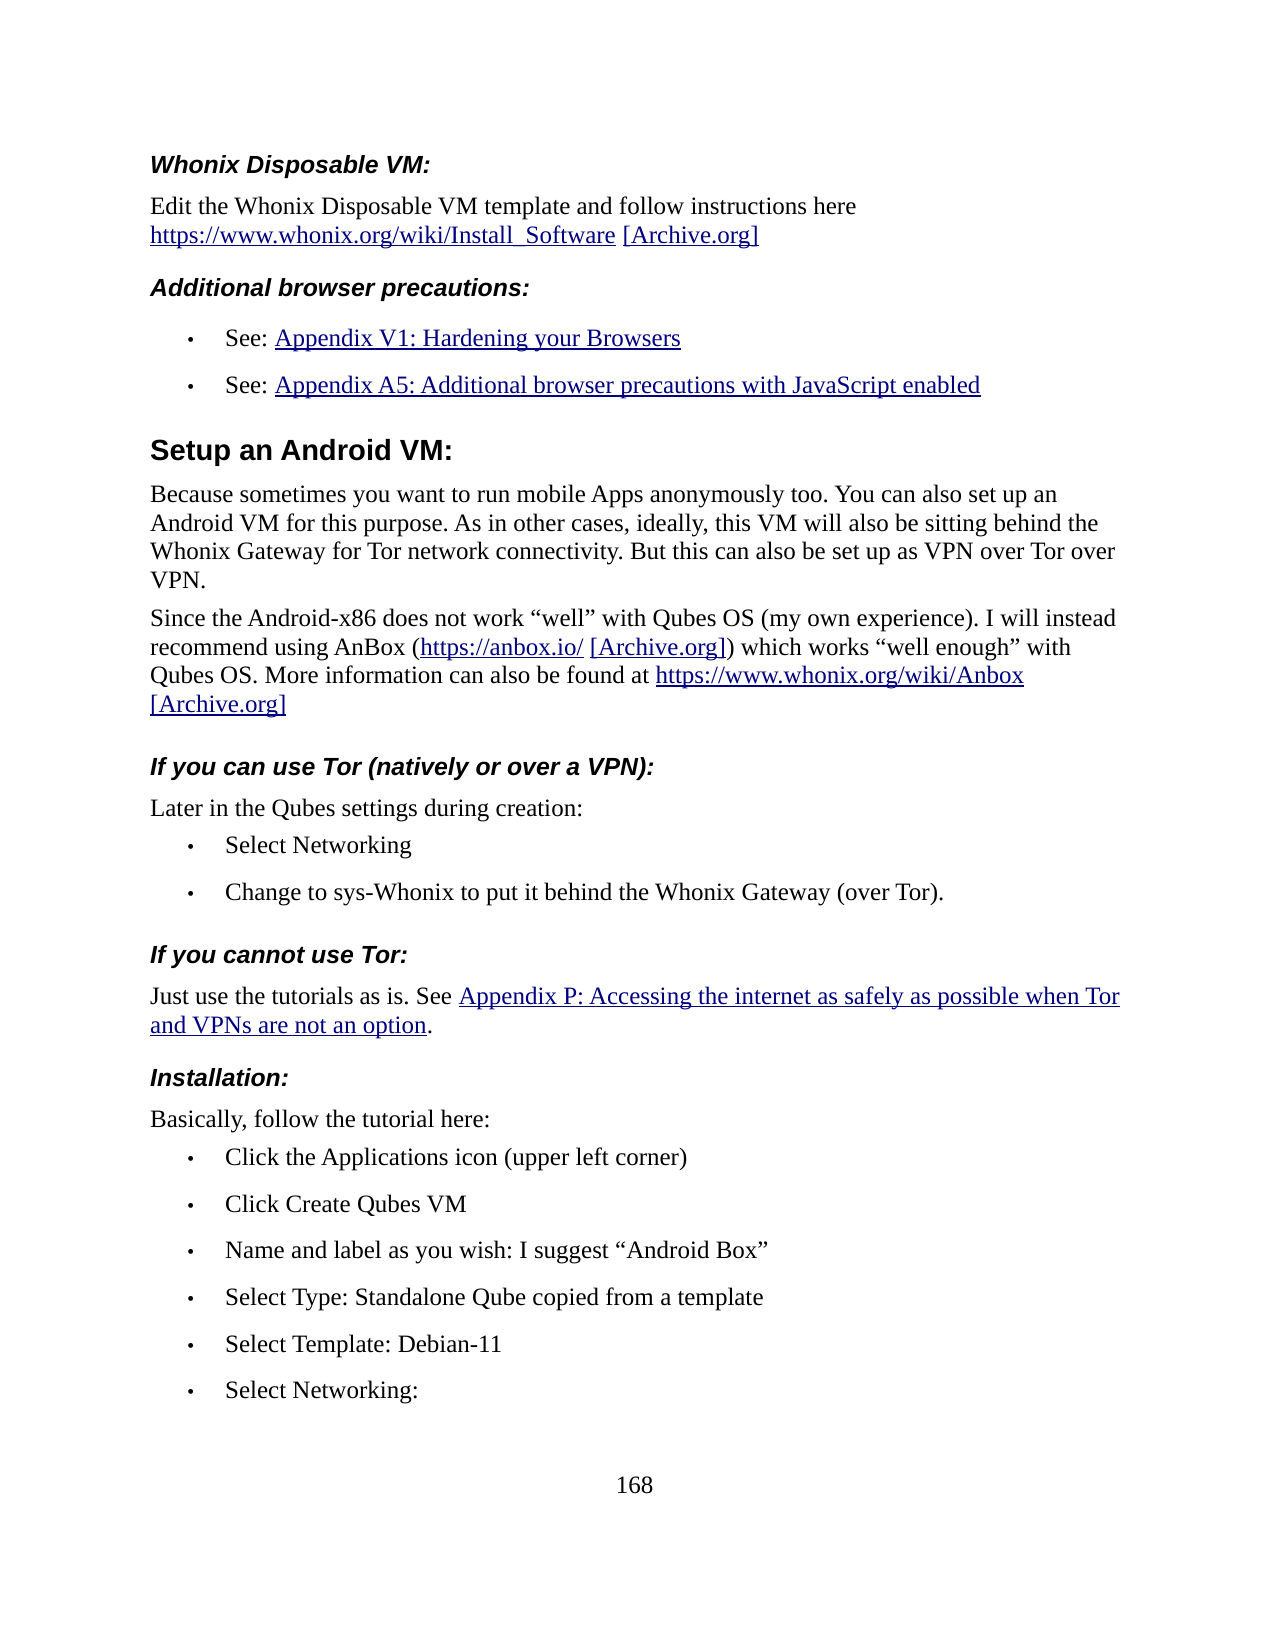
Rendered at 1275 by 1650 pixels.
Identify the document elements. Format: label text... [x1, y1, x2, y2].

list See: Appendix V1: Hardening your Browsers [187, 323, 1125, 352]
list Select Networking: [187, 1376, 1125, 1404]
list Select Template: Debian-11 [187, 1329, 1125, 1358]
list Select Networking [187, 831, 1125, 859]
list Change to sys-Whonix to put it behind the Whonix Gateway (over Tor). [187, 877, 1125, 906]
list See: Appendix A5: Additional browser precautions with JavaScript enabled [187, 370, 1125, 399]
list Click Create Qubes VM [187, 1189, 1125, 1218]
subtitle Additional browser precautions: [150, 273, 1125, 302]
text Basically, follow the tutorial here: [150, 1104, 1125, 1133]
text Because sometimes you want to run mobile Apps anonymously too. You can also set up an Android VM for this purpose. As in other cases, ideally, this VM will also be sitting behind the Whonix Gateway for Tor network connectivity. But this can also be set up as VPN over Tor over VPN. [150, 479, 1125, 594]
text Since the Android-x86 does not work “well” with Qubes OS (my own experience). I will instead recommend using AnBox (https://anbox.io/ [Archive.org]) which works “well enough” with Qubes OS. More information can also be found at https://www.whonix.org/wiki/Anbox [Archive.org] [150, 603, 1125, 718]
subtitle If you cannot use Tor: [150, 940, 1125, 968]
subtitle Setup an Android VM: [150, 433, 1125, 466]
list Name and label as you wish: I suggest “Android Box” [187, 1236, 1125, 1264]
subtitle If you can use Tor (natively or over a VPN): [150, 752, 1125, 780]
list Select Type: Standalone Qube copied from a template [187, 1282, 1125, 1311]
list Click the Applications icon (upper left corner) [187, 1142, 1125, 1171]
text Just use the tutorials as is. See Appendix P: Accessing the internet as safely as possible when Tor and VPNs are not an option. [150, 981, 1125, 1038]
text Edit the Whonix Disposable VM template and follow instructions here https://www.whonix.org/wiki/Install_Software [Archive.org] [150, 191, 1125, 248]
subtitle Whonix Disposable VM: [150, 150, 1125, 178]
text Later in the Qubes settings during creation: [150, 793, 1125, 822]
subtitle Installation: [150, 1063, 1125, 1092]
